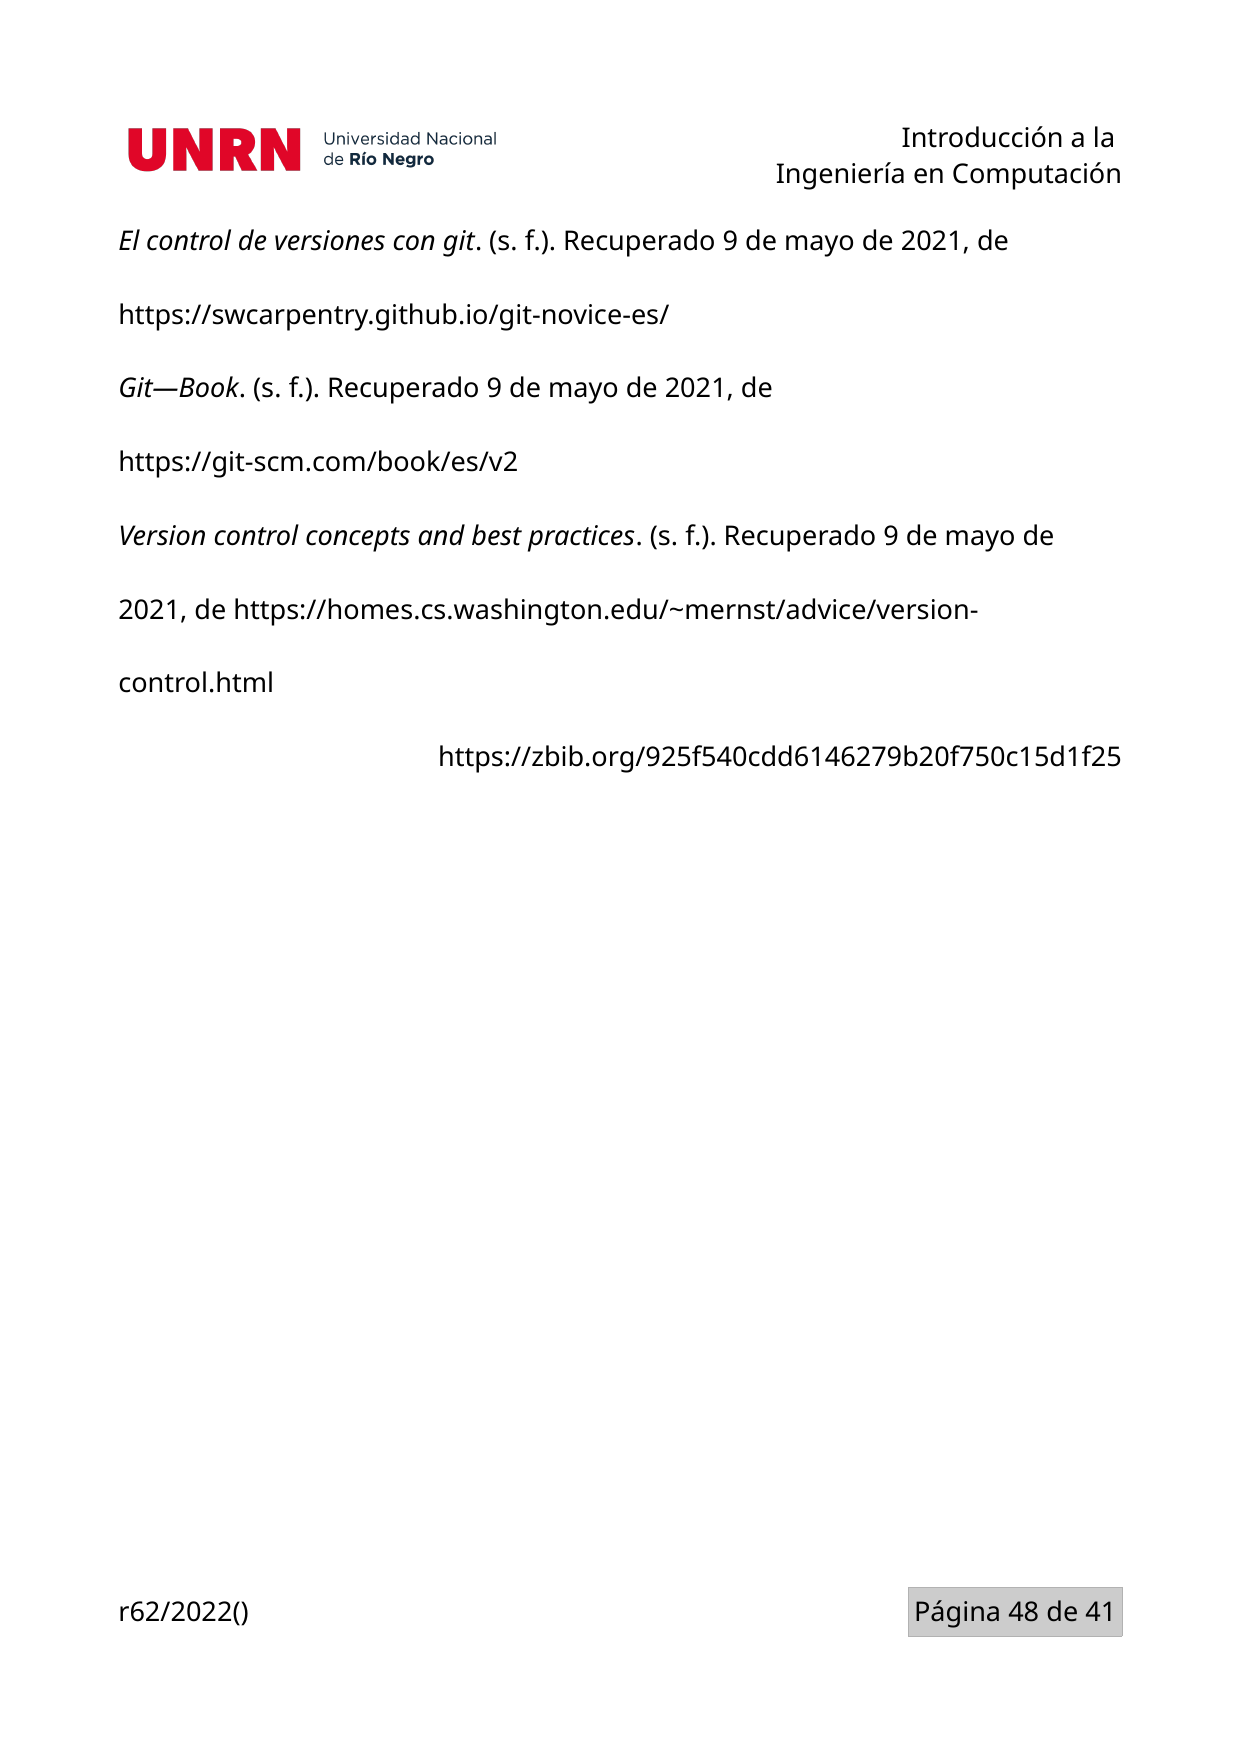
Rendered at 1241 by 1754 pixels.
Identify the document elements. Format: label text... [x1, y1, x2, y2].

text Git—Book. (s. f.). Recuperado 9 de mayo de 2021, de https://git-scm.com/book/es/v2 [118, 369, 1122, 479]
text https://zbib.org/925f540cdd6146279b20f750c15d1f25 [118, 738, 1122, 774]
text El control de versiones con git. (s. f.). Recuperado 9 de mayo de 2021, de https://swcarpentry.github.io/git-novice-es/ [118, 221, 1122, 332]
text Version control concepts and best practices. (s. f.). Recuperado 9 de mayo de 2021, de https://homes.cs.washington.edu/~mernst/advice/version-control.html [118, 516, 1122, 701]
picture [118, 118, 505, 180]
